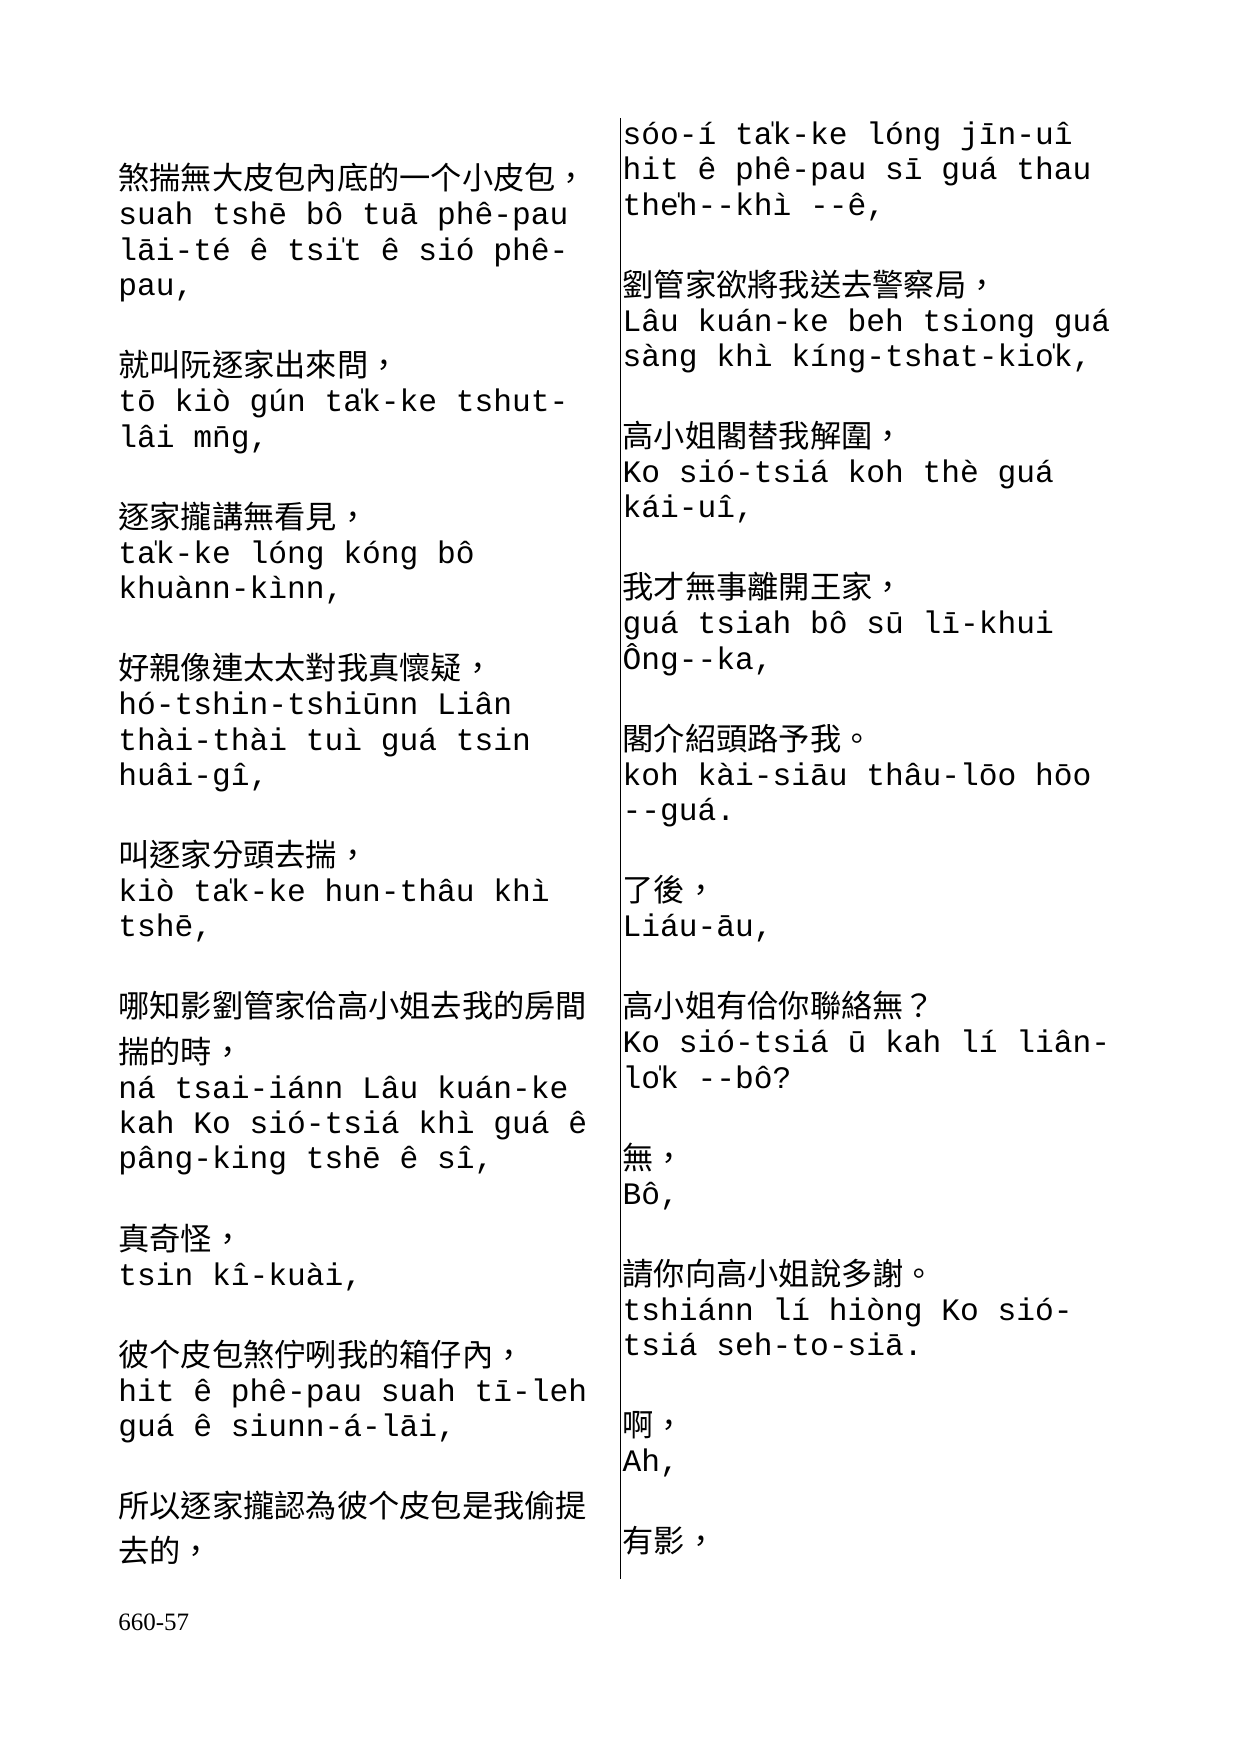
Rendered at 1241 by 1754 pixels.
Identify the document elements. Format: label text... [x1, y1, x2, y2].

text suah tshē bô tuā phê-pau lāi-té ê tsi̍t ê sió phê-pau, [118, 199, 618, 305]
text 無， [622, 1133, 1122, 1178]
text tō kiò gún ta̍k-ke tshut-lâi mn̄g, [118, 386, 618, 456]
text Ko sió-tsiá koh thè guá kái-uî, [622, 456, 1122, 527]
text 了後， [622, 866, 1122, 911]
text ta̍k-ke lóng kóng bô khuànn-kìnn, [118, 537, 618, 608]
text hó-tshin-tshiūnn Liân thài-thài tuì guá tsin huâi-gî, [118, 688, 618, 795]
text 所以逐家攏認為彼个皮包是我偷提去的， [118, 1481, 618, 1572]
text sóo-í ta̍k-ke lóng jīn-uî hit ê phê-pau sī guá thau the̍h--khì --ê, [622, 118, 1122, 224]
text 高小姐有佮你聯絡無？ [622, 982, 1122, 1027]
text 請你向高小姐說多謝。 [622, 1249, 1122, 1294]
text tshiánn lí hiòng Ko sió-tsiá seh-to-siā. [622, 1294, 1122, 1365]
text Bô, [622, 1178, 1122, 1214]
text Ah, [622, 1446, 1122, 1481]
text 高小姐閣替我解圍， [622, 411, 1122, 456]
text 閣介紹頭路予我。 [622, 714, 1122, 759]
text 煞揣無大皮包內底的一个小皮包， [118, 153, 618, 199]
text guá tsiah bô sū lī-khui Ông--ka, [622, 608, 1122, 679]
text 逐家攏講無看見， [118, 492, 618, 537]
text 彼个皮包煞佇咧我的箱仔內， [118, 1330, 618, 1375]
text Liáu-āu, [622, 911, 1122, 946]
text Lâu kuán-ke beh tsiong guá sàng khì kíng-tshat-kio̍k, [622, 305, 1122, 376]
text 哪知影劉管家佮高小姐去我的房間揣的時， [118, 982, 618, 1072]
text 啊， [622, 1401, 1122, 1446]
text 就叫阮逐家出來問， [118, 340, 618, 386]
text 劉管家欲將我送去警察局， [622, 260, 1122, 305]
text koh kài-siāu thâu-lōo hōo --guá. [622, 759, 1122, 830]
text ná tsai-iánn Lâu kuán-ke kah Ko sió-tsiá khì guá ê pâng-king tshē ê sî, [118, 1072, 618, 1178]
text tsin kî-kuài, [118, 1259, 618, 1294]
text 我才無事離開王家， [622, 563, 1122, 608]
text 叫逐家分頭去揣， [118, 830, 618, 875]
text kiò ta̍k-ke hun-thâu khì tshē, [118, 875, 618, 946]
text 真奇怪， [118, 1214, 618, 1259]
text hit ê phê-pau suah tī-leh guá ê siunn-á-lāi, [118, 1375, 618, 1446]
text 有影， [622, 1517, 1122, 1562]
text 好親像連太太對我真懷疑， [118, 643, 618, 688]
text Ko sió-tsiá ū kah lí liân-lo̍k --bô? [622, 1027, 1122, 1098]
